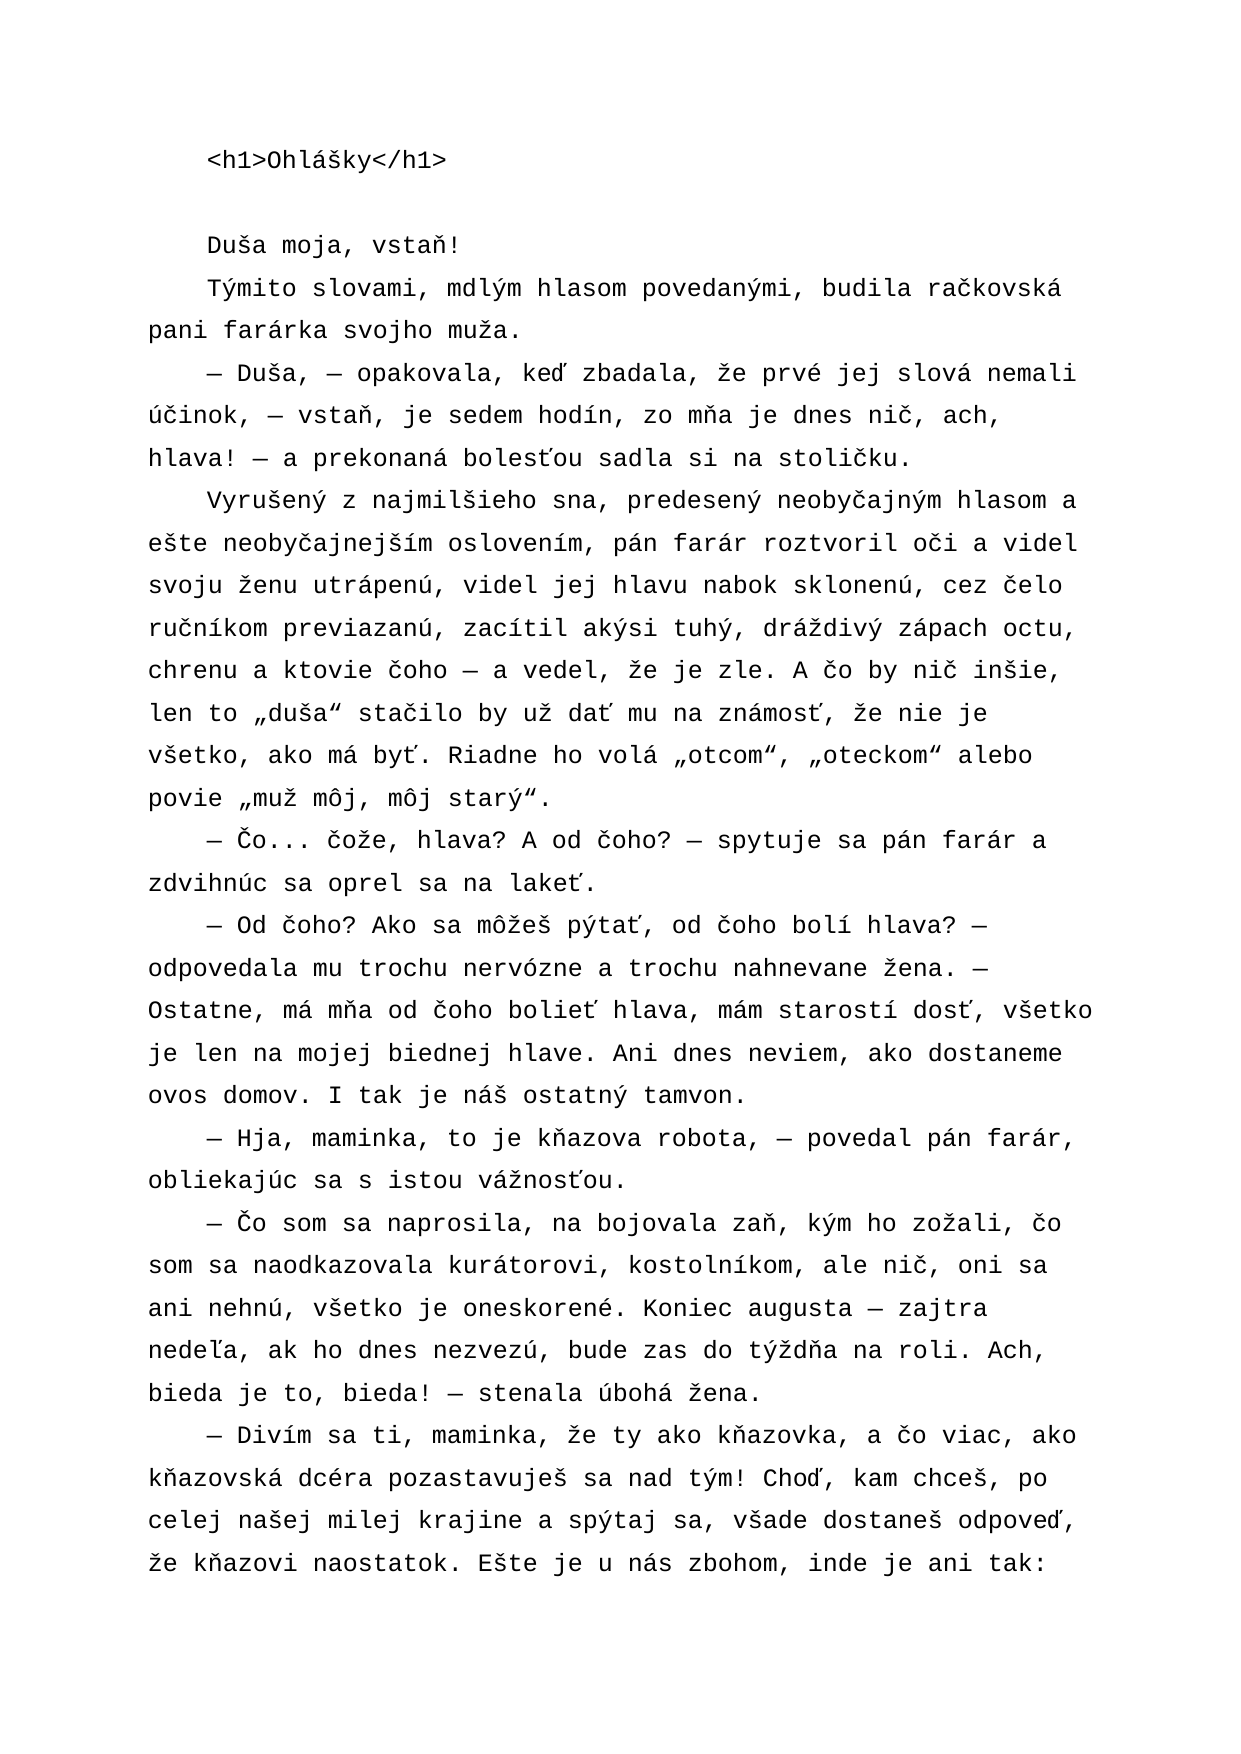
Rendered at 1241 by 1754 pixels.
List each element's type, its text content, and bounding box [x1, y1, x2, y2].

text Duša moja, vstaň! [148, 233, 1093, 261]
text Týmito slovami, mdlým hlasom povedanými, budila račkovská pani farárka svojho muža. [148, 275, 1093, 346]
text Vyrušený z najmilšieho sna, predesený neobyčajným hlasom a ešte neobyčajnejším oslovením, pán farár roztvoril oči a videl svoju ženu utrápenú, videl jej hlavu nabok sklonenú, cez čelo ručníkom previazanú, zacítil akýsi tuhý, dráždivý zápach octu, chrenu a ktovie čoho — a vedel, že je zle. A čo by nič inšie, len to „duša“ stačilo by už dať mu na známosť, že nie je všetko, ako má byť. Riadne ho volá „otcom“, „oteckom“ alebo povie „muž môj, môj starý“. [148, 488, 1093, 813]
text — Od čoho? Ako sa môžeš pýtať, od čoho bolí hlava? — odpovedala mu trochu nervózne a trochu nahnevane žena. — Ostatne, má mňa od čoho bolieť hlava, mám starostí dosť, všetko je len na mojej biednej hlave. Ani dnes neviem, ako dostaneme ovos domov. I tak je náš ostatný tamvon. [148, 913, 1093, 1111]
text — Čo som sa naprosila, na bojovala zaň, kým ho zožali, čo som sa naodkazovala kurátorovi, kostolníkom, ale nič, oni sa ani nehnú, všetko je oneskorené. Koniec augusta — zajtra nedeľa, ak ho dnes nezvezú, bude zas do týždňa na roli. Ach, bieda je to, bieda! — stenala úbohá žena. [148, 1210, 1093, 1408]
text — Divím sa ti, maminka, že ty ako kňazovka, a čo viac, ako kňazovská dcéra pozastavuješ sa nad tým! Choď, kam chceš, po celej našej milej krajine a spýtaj sa, všade dostaneš odpoveď, že kňazovi naostatok. Ešte je u nás zbohom, inde je ani tak: [148, 1423, 1093, 1578]
text — Čo... čože, hlava? A od čoho? — spytuje sa pán farár a zdvihnúc sa oprel sa na lakeť. [148, 828, 1093, 898]
text — Duša, — opakovala, keď zbadala, že prvé jej slová nemali účinok, — vstaň, je sedem hodín, zo mňa je dnes nič, ach, hlava! — a prekonaná bolesťou sadla si na stoličku. [148, 360, 1093, 473]
text <h1>Ohlášky</h1> [148, 148, 1093, 176]
text — Hja, maminka, to je kňazova robota, — povedal pán farár, obliekajúc sa s istou vážnosťou. [148, 1125, 1093, 1196]
